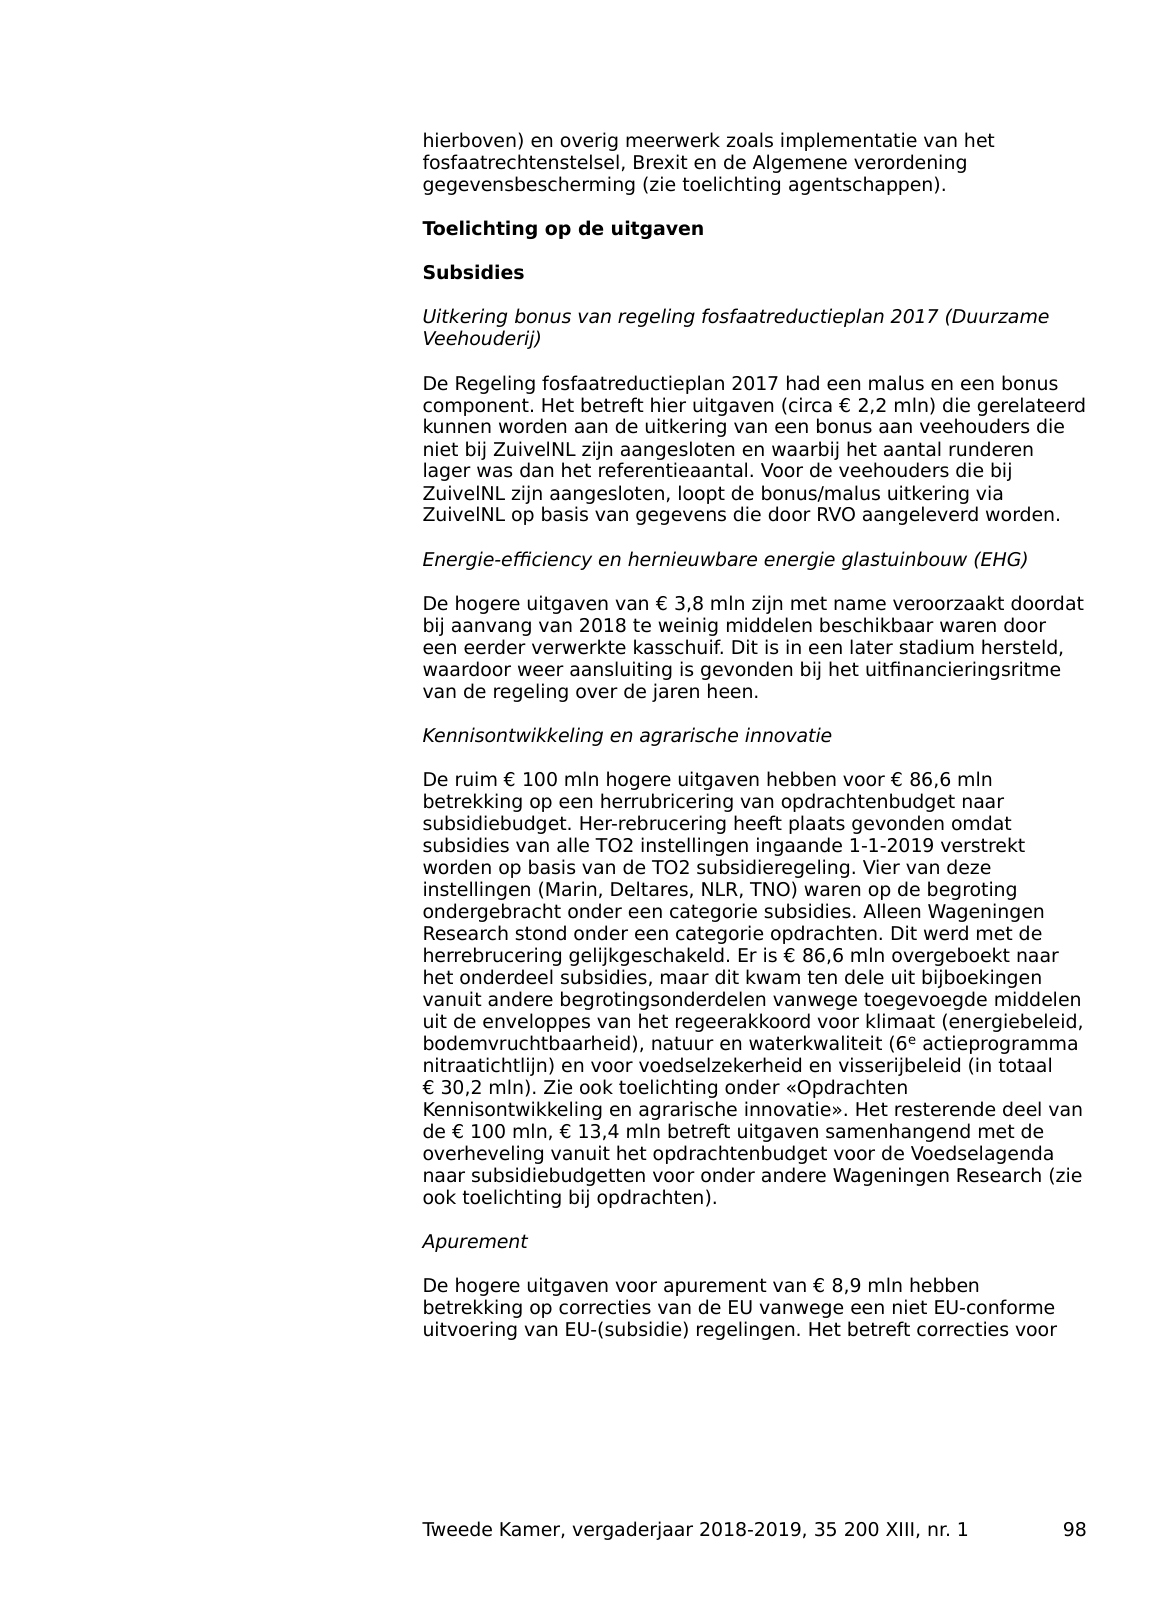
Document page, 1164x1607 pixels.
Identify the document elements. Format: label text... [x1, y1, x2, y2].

subtitle Uitkering bonus van regeling fosfaatreductieplan 2017 (Duurzame Veehouderij) [422, 306, 1087, 350]
subtitle Energie-efficiency en hernieuwbare energie glastuinbouw (EHG) [422, 548, 1087, 571]
text De ruim € 100 mln hogere uitgaven hebben voor € 86,6 mln betrekking op een herrubricering van opdrachtenbudget naar subsidiebudget. Her-rebrucering heeft plaats gevonden omdat subsidies van alle TO2 instellingen ingaande 1-1-2019 verstrekt worden op basis van de TO2 subsidieregeling. Vier van deze instellingen (Marin, Deltares, NLR, TNO) waren op de begroting ondergebracht onder een categorie subsidies. Alleen Wageningen Research stond onder een categorie opdrachten. Dit werd met de herrebrucering gelijkgeschakeld. Er is € 86,6 mln overgeboekt naar het onderdeel subsidies, maar dit kwam ten dele uit bijboekingen vanuit andere begrotingsonderdelen vanwege toegevoegde middelen uit de enveloppes van het regeerakkoord voor klimaat (energiebeleid, bodemvruchtbaarheid), natuur en waterkwaliteit (6e actieprogramma nitraatichtlijn) en voor voedselzekerheid en visserijbeleid (in totaal € 30,2 mln). Zie ook toelichting onder «Opdrachten Kennisontwikkeling en agrarische innovatie». Het resterende deel van de € 100 mln, € 13,4 mln betreft uitgaven samenhangend met de overheveling vanuit het opdrachtenbudget voor de Voedselagenda naar subsidiebudgetten voor onder andere Wageningen Research (zie ook toelichting bij opdrachten). [422, 769, 1087, 1208]
text De Regeling fosfaatreductieplan 2017 had een malus en een bonus component. Het betreft hier uitgaven (circa € 2,2 mln) die gerelateerd kunnen worden aan de uitkering van een bonus aan veehouders die niet bij ZuivelNL zijn aangesloten en waarbij het aantal runderen lager was dan het referentieaantal. Voor de veehouders die bij ZuivelNL zijn aangesloten, loopt de bonus/malus uitkering via ZuivelNL op basis van gegevens die door RVO aangeleverd worden. [422, 372, 1087, 526]
subtitle Kennisontwikkeling en agrarische innovatie [422, 725, 1087, 747]
subtitle Apurement [422, 1231, 1087, 1253]
text hierboven) en overig meerwerk zoals implementatie van het fosfaatrechtenstelsel, Brexit en de Algemene verordening gegevensbescherming (zie toelichting agentschappen). [422, 130, 1087, 196]
subtitle Subsidies [422, 262, 1087, 284]
subtitle Toelichting op de uitgaven [422, 218, 1087, 240]
text De hogere uitgaven voor apurement van € 8,9 mln hebben betrekking op correcties van de EU vanwege een niet EU-conforme uitvoering van EU-(subsidie) regelingen. Het betreft correcties voor [422, 1275, 1087, 1341]
text De hogere uitgaven van € 3,8 mln zijn met name veroorzaakt doordat bij aanvang van 2018 te weinig middelen beschikbaar waren door een eerder verwerkte kasschuif. Dit is in een later stadium hersteld, waardoor weer aansluiting is gevonden bij het uitfinancieringsritme van de regeling over de jaren heen. [422, 593, 1087, 703]
